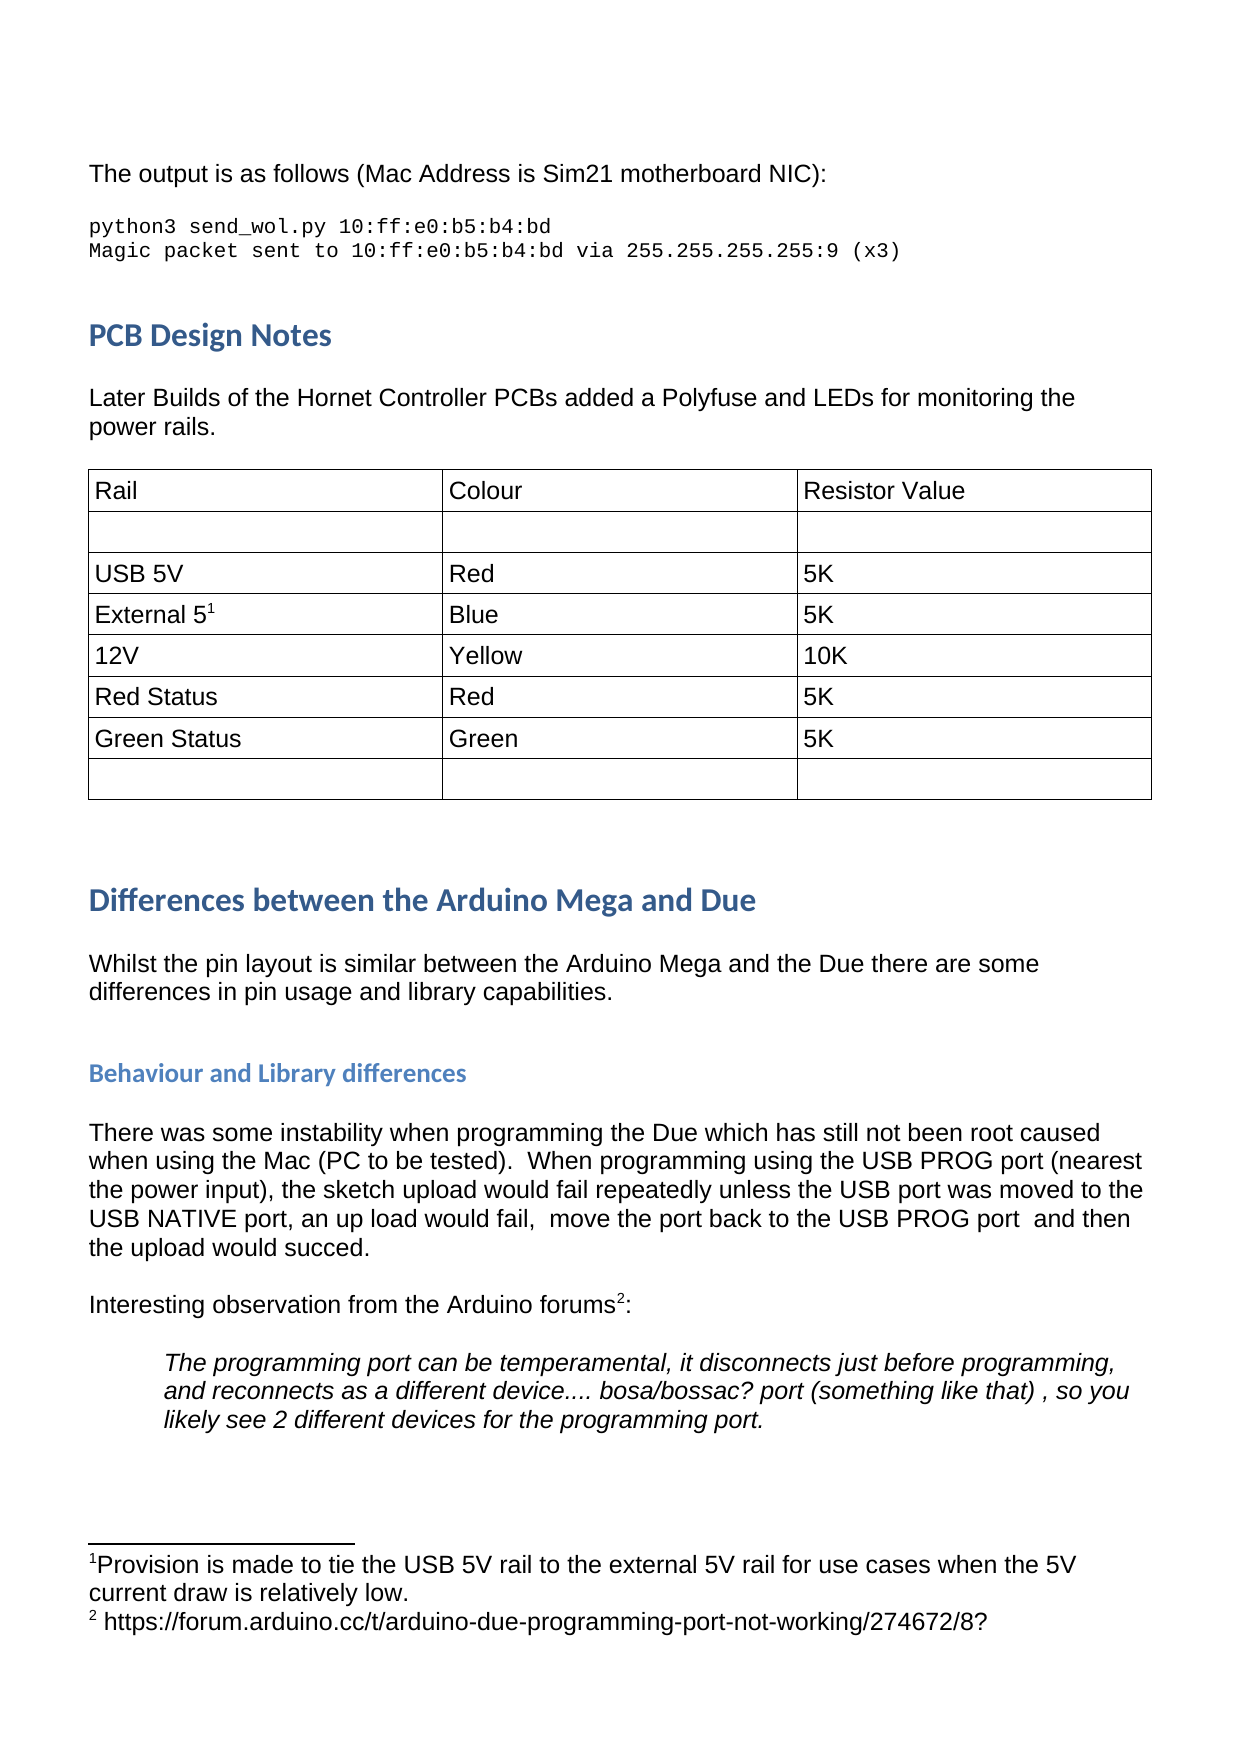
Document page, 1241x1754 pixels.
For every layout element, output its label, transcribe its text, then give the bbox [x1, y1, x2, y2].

table_cell 5K [798, 718, 1151, 758]
table_cell 5K [798, 594, 1151, 634]
text Magic packet sent to 10:ff:e0:b5:b4:bd via 255.255.255.255:9 (x3) [88, 240, 1152, 264]
subtitle Behaviour and Library differences [88, 1056, 1152, 1089]
text The programming port can be temperamental, it disconnects just before programming, and reconnects as a different device.... bosa/bossac? port (something like that) , so you likely see 2 different devices for the programming port. [163, 1347, 1152, 1434]
table_cell [89, 512, 442, 552]
table_cell [443, 759, 797, 799]
table_cell 5K [798, 677, 1151, 717]
table_cell 5K [798, 553, 1151, 593]
table_cell 10K [798, 635, 1151, 676]
text https://forum.arduino.cc/t/arduino-due-programming-port-not-working/274672/8? [88, 1607, 1152, 1636]
table_cell Yellow [443, 635, 797, 676]
table_cell Red Status [89, 677, 442, 717]
text There was some instability when programming the Due which has still not been root caused when using the Mac (PC to be tested). When programming using the USB PROG port (nearest the power input), the sketch upload would fail repeatedly unless the USB port was moved to the USB NATIVE port, an up load would fail, move the port back to the USB PROG port and then the upload would succed. [88, 1117, 1152, 1261]
table_cell [798, 759, 1151, 799]
table_cell [443, 512, 797, 552]
subtitle Differences between the Arduino Mega and Due [88, 879, 1152, 920]
table_cell Red [443, 677, 797, 717]
table_cell [798, 512, 1151, 552]
text Whilst the pin layout is similar between the Arduino Mega and the Due there are some differences in pin usage and library capabilities. [88, 949, 1152, 1006]
table_cell [89, 759, 442, 799]
table_header Rail [89, 470, 442, 511]
table_cell 12V [89, 635, 442, 676]
table_cell Red [443, 553, 797, 593]
text The output is as follows (Mac Address is Sim21 motherboard NIC): [88, 159, 1152, 188]
table_cell USB 5V [89, 553, 442, 593]
table_cell Blue [443, 594, 797, 634]
subtitle PCB Design Notes [88, 314, 1152, 354]
text Interesting observation from the Arduino forums: [88, 1290, 1152, 1319]
table_header Resistor Value [798, 470, 1151, 511]
table_cell Green Status [89, 718, 442, 758]
text python3 send_wol.py 10:ff:e0:b5:b4:bd [88, 216, 1152, 240]
table_header Colour [443, 470, 797, 511]
table_cell External 5 [89, 594, 442, 634]
text Later Builds of the Hornet Controller PCBs added a Polyfuse and LEDs for monitoring the power rails. [88, 383, 1152, 441]
table_cell Green [443, 718, 797, 758]
